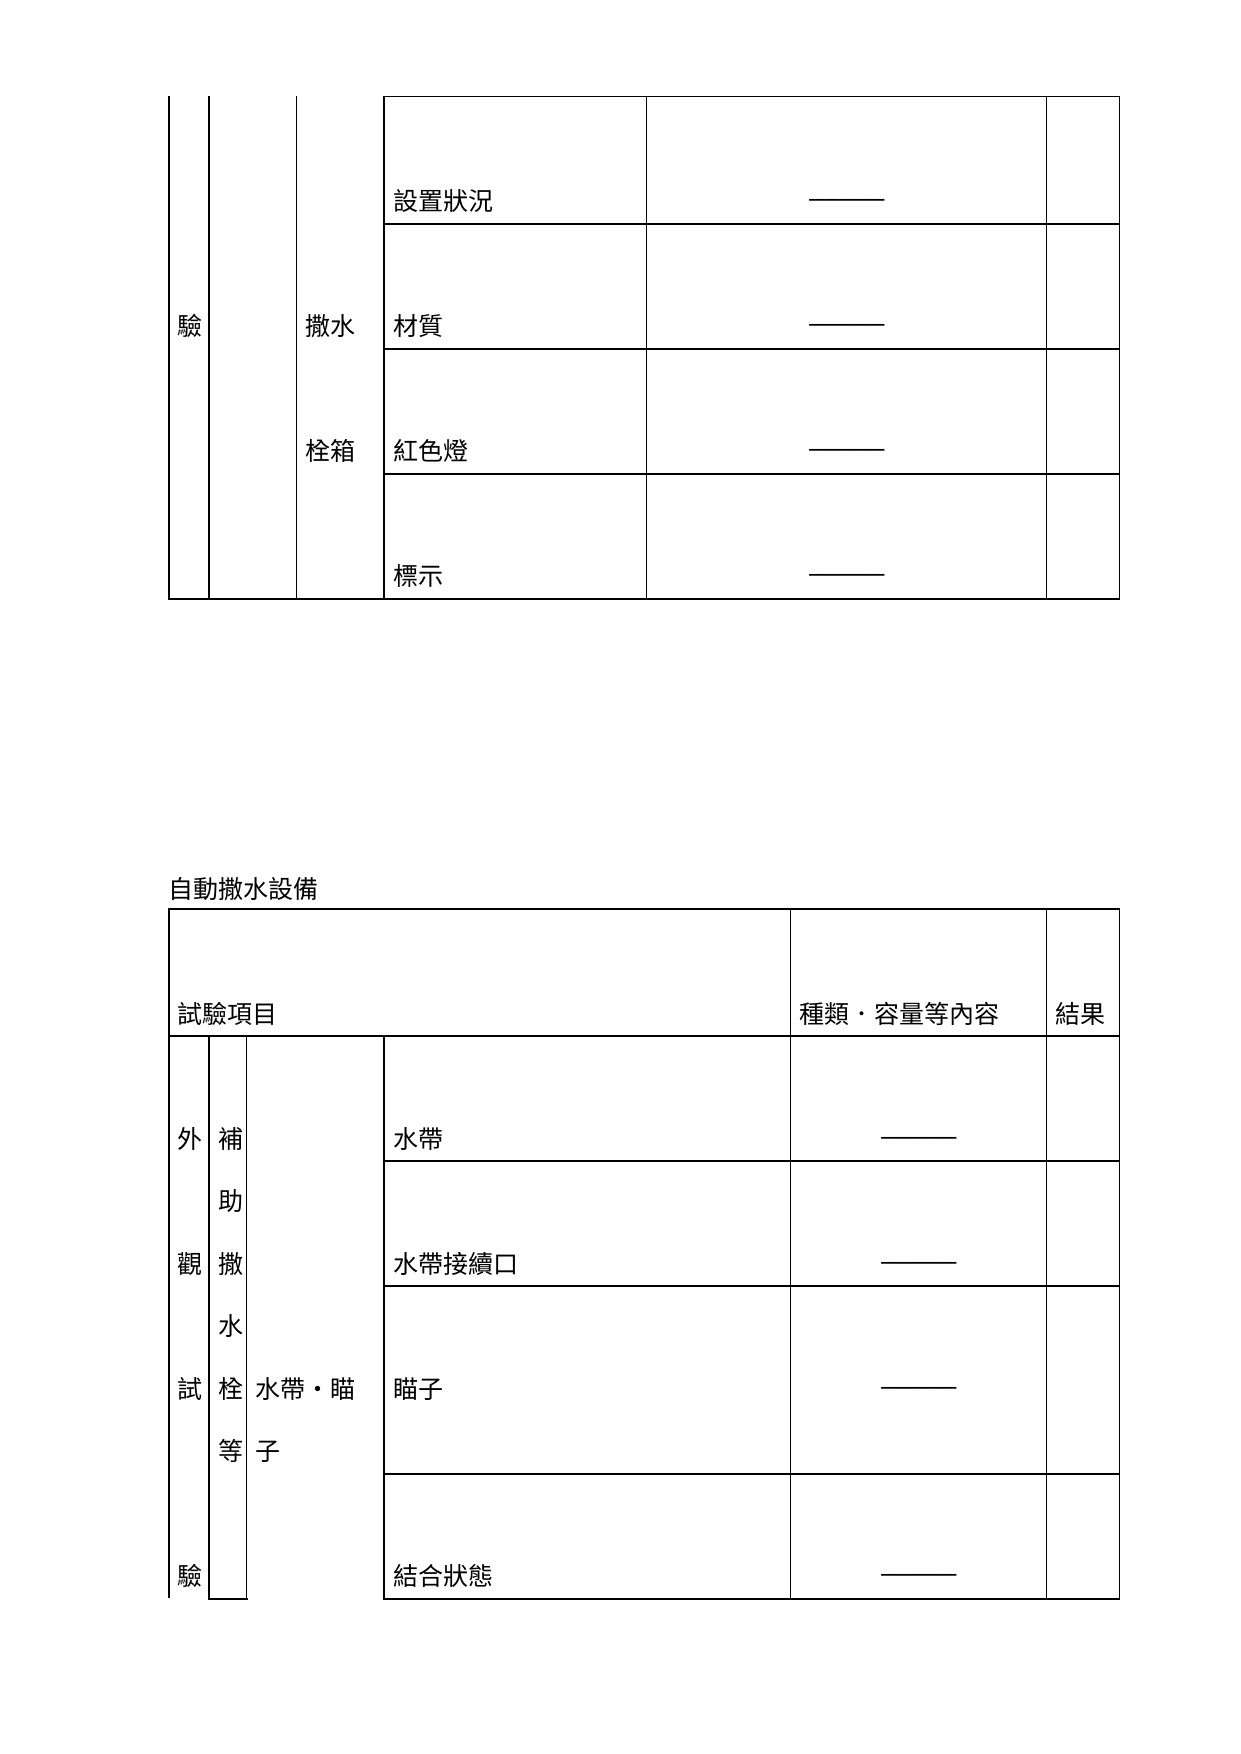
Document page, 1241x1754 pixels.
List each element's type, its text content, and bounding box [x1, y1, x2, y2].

table_cell 外 [170, 1037, 208, 1160]
table_cell [210, 348, 296, 473]
table_cell [247, 1473, 383, 1598]
text 自動撒水設備 [169, 846, 1053, 908]
table_cell ───── [791, 1037, 1046, 1160]
table_cell 標示 [385, 475, 646, 598]
table_header 種類．容量等內容 [791, 910, 1046, 1035]
table_cell [1047, 225, 1119, 348]
table_cell [170, 348, 208, 473]
table_cell 材質 [385, 225, 646, 348]
table_cell 試 [170, 1285, 208, 1473]
table_cell [210, 473, 296, 598]
table_cell ───── [791, 1287, 1046, 1473]
table_cell ───── [647, 97, 1046, 223]
table_cell [1047, 1162, 1119, 1285]
table_cell 驗 [170, 1473, 208, 1598]
table_cell 撒水 [297, 223, 383, 348]
table_cell ───── [647, 350, 1046, 473]
table_cell ───── [791, 1475, 1046, 1598]
table_cell [1047, 97, 1119, 223]
table_cell ───── [647, 475, 1046, 598]
table_cell [247, 1160, 383, 1285]
table_cell 水帶接續口 [385, 1162, 790, 1285]
table_cell [170, 96, 208, 223]
table_header 試驗項目 [170, 910, 790, 1035]
table_cell 觀 [170, 1160, 208, 1285]
table_cell 結合狀態 [385, 1475, 790, 1598]
table_cell ───── [647, 225, 1046, 348]
table_cell [297, 96, 383, 223]
table_cell [247, 1037, 383, 1160]
table_cell [1047, 350, 1119, 473]
table_cell 水帶‧瞄子 [247, 1285, 383, 1473]
table_cell [210, 223, 296, 348]
table_cell 設置狀況 [385, 97, 646, 223]
table_cell 補助撒水栓等 [210, 1037, 246, 1598]
table_cell 紅色燈 [385, 350, 646, 473]
table_cell 水帶 [385, 1037, 790, 1160]
table_cell 驗 [170, 223, 208, 348]
table_cell [170, 473, 208, 598]
table_cell [1047, 1475, 1119, 1598]
table_cell ───── [791, 1162, 1046, 1285]
table_cell [210, 96, 296, 223]
table_header 結果 [1047, 910, 1119, 1035]
table_cell [1047, 475, 1119, 598]
table_cell [1047, 1037, 1119, 1160]
table_cell [297, 473, 383, 598]
table_cell [1047, 1287, 1119, 1473]
table_cell 栓箱 [297, 348, 383, 473]
table_cell 瞄子 [385, 1287, 790, 1473]
